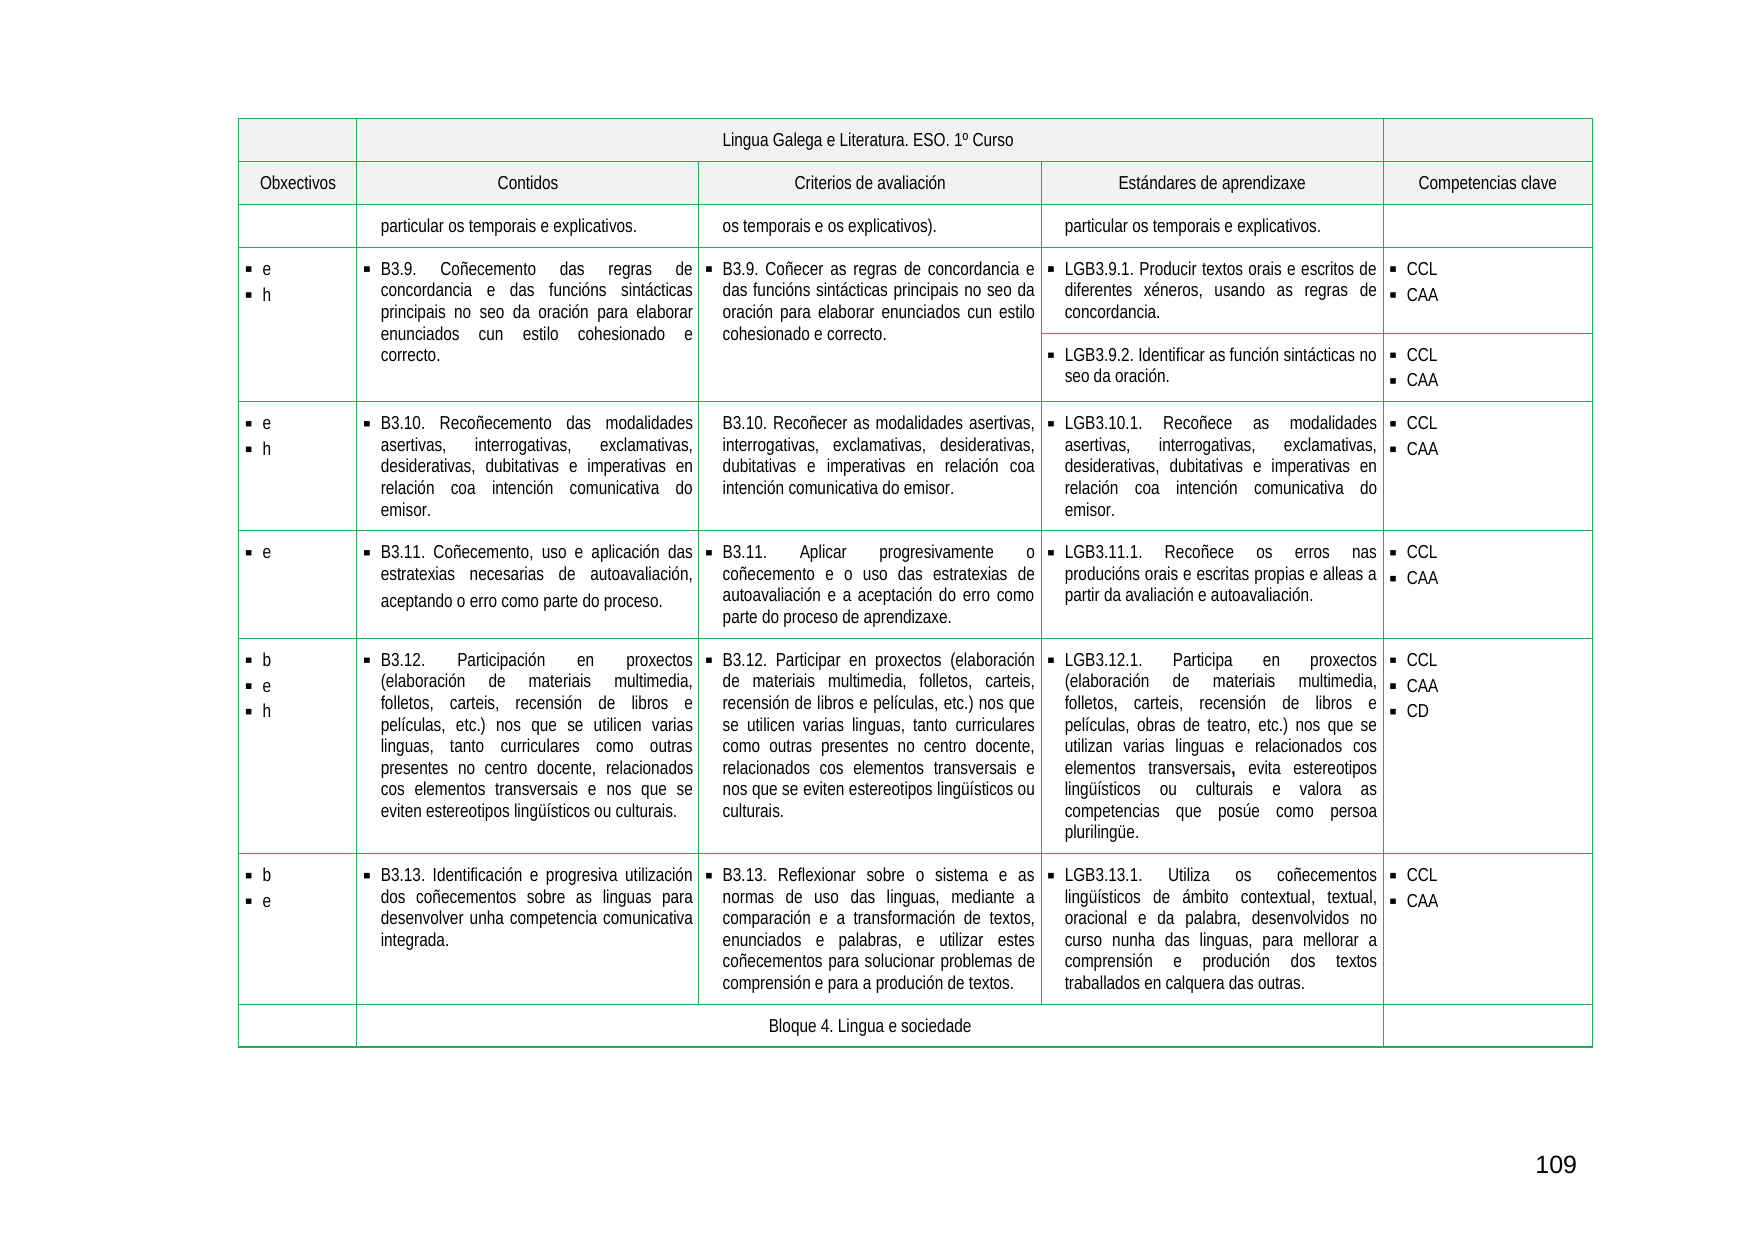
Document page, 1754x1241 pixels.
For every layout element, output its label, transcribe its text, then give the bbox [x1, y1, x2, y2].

table_cell [1384, 205, 1592, 247]
table_cell B3.12. Participar en proxectos (elaboración de materiais multimedia, folletos, carteis, recensión de libros e películas, etc.) nos que se utilicen varias linguas, tanto curriculares como outras presentes no centro docente, relacionados cos elementos transversais e nos que se eviten estereotipos lingüísticos ou culturais. [699, 639, 1041, 853]
table_cell Contidos [357, 162, 698, 204]
table_cell [239, 205, 356, 247]
table_cell e h [239, 248, 356, 401]
table_cell B3.10. Recoñecer as modalidades asertivas, interrogativas, exclamativas, desiderativas, dubitativas e imperativas en relación coa intención comunicativa do emisor. [699, 402, 1041, 530]
table_cell LGB3.12.1. Participa en proxectos (elaboración de materiais multimedia, folletos, carteis, recensión de libros e películas, obras de teatro, etc.) nos que se utilizan varias linguas e relacionados cos elementos transversais, evita estereotipos lingüísticos ou culturais e valora as competencias que posúe como persoa plurilingüe. [1042, 639, 1383, 853]
table_cell Obxectivos [239, 162, 356, 204]
table_cell B3.9. Coñecemento das regras de concordancia e das funcións sintácticas principais no seo da oración para elaborar enunciados cun estilo cohesionado e correcto. [357, 248, 698, 401]
table_cell [239, 1005, 356, 1046]
table_cell B3.13. Reflexionar sobre o sistema e as normas de uso das linguas, mediante a comparación e a transformación de textos, enunciados e palabras, e utilizar estes coñecementos para solucionar problemas de comprensión e para a produción de textos. [699, 854, 1041, 1003]
table_cell CCL CAA [1384, 248, 1592, 332]
table_cell particular os temporais e explicativos. [357, 205, 698, 247]
table_cell LGB3.10.1. Recoñece as modalidades asertivas, interrogativas, exclamativas, desiderativas, dubitativas e imperativas en relación coa intención comunicativa do emisor. [1042, 402, 1383, 530]
table_cell [1384, 1005, 1592, 1046]
table_cell particular os temporais e explicativos. [1042, 205, 1383, 247]
table_cell CCL CAA [1384, 334, 1592, 401]
table_cell LGB3.9.2. Identificar as función sintácticas no seo da oración. [1042, 334, 1383, 401]
table_cell b e h [239, 639, 356, 853]
table_cell LGB3.9.1. Producir textos orais e escritos de diferentes xéneros, usando as regras de concordancia. [1042, 248, 1383, 332]
table_cell CCL CAA [1384, 531, 1592, 638]
table_cell e h [239, 402, 356, 530]
table_cell Estándares de aprendizaxe [1042, 162, 1383, 204]
table_cell Competencias clave [1384, 162, 1592, 204]
table_cell Bloque 4. Lingua e sociedade [357, 1005, 1383, 1046]
table_cell b e [239, 854, 356, 1003]
table_header [1384, 119, 1592, 161]
table_cell e [239, 531, 356, 638]
table_cell B3.12. Participación en proxectos (elaboración de materiais multimedia, folletos, carteis, recensión de libros e películas, etc.) nos que se utilicen varias linguas, tanto curriculares como outras presentes no centro docente, relacionados cos elementos transversais e nos que se eviten estereotipos lingüísticos ou culturais. [357, 639, 698, 853]
table_cell B3.13. Identificación e progresiva utilización dos coñecementos sobre as linguas para desenvolver unha competencia comunicativa integrada. [357, 854, 698, 1003]
table_cell LGB3.11.1. Recoñece os erros nas producións orais e escritas propias e alleas a partir da avaliación e autoavaliación. [1042, 531, 1383, 638]
table_cell Criterios de avaliación [699, 162, 1041, 204]
table_cell CCL CAA [1384, 854, 1592, 1003]
table_cell B3.11. Coñecemento, uso e aplicación das estratexias necesarias de autoavaliación, aceptando o erro como parte do proceso. [357, 531, 698, 638]
table_cell LGB3.13.1. Utiliza os coñecementos lingüísticos de ámbito contextual, textual, oracional e da palabra, desenvolvidos no curso nunha das linguas, para mellorar a comprensión e produción dos textos traballados en calquera das outras. [1042, 854, 1383, 1003]
table_cell os temporais e os explicativos). [699, 205, 1041, 247]
table_cell CCL CAA CD [1384, 639, 1592, 853]
table_cell CCL CAA [1384, 402, 1592, 530]
table_cell B3.10. Recoñecemento das modalidades asertivas, interrogativas, exclamativas, desiderativas, dubitativas e imperativas en relación coa intención comunicativa do emisor. [357, 402, 698, 530]
table_cell B3.11. Aplicar progresivamente o coñecemento e o uso das estratexias de autoavaliación e a aceptación do erro como parte do proceso de aprendizaxe. [699, 531, 1041, 638]
table_cell B3.9. Coñecer as regras de concordancia e das funcións sintácticas principais no seo da oración para elaborar enunciados cun estilo cohesionado e correcto. [699, 248, 1041, 401]
table_header Lingua Galega e Literatura. ESO. 1º Curso [357, 119, 1383, 161]
table_header [239, 119, 356, 161]
